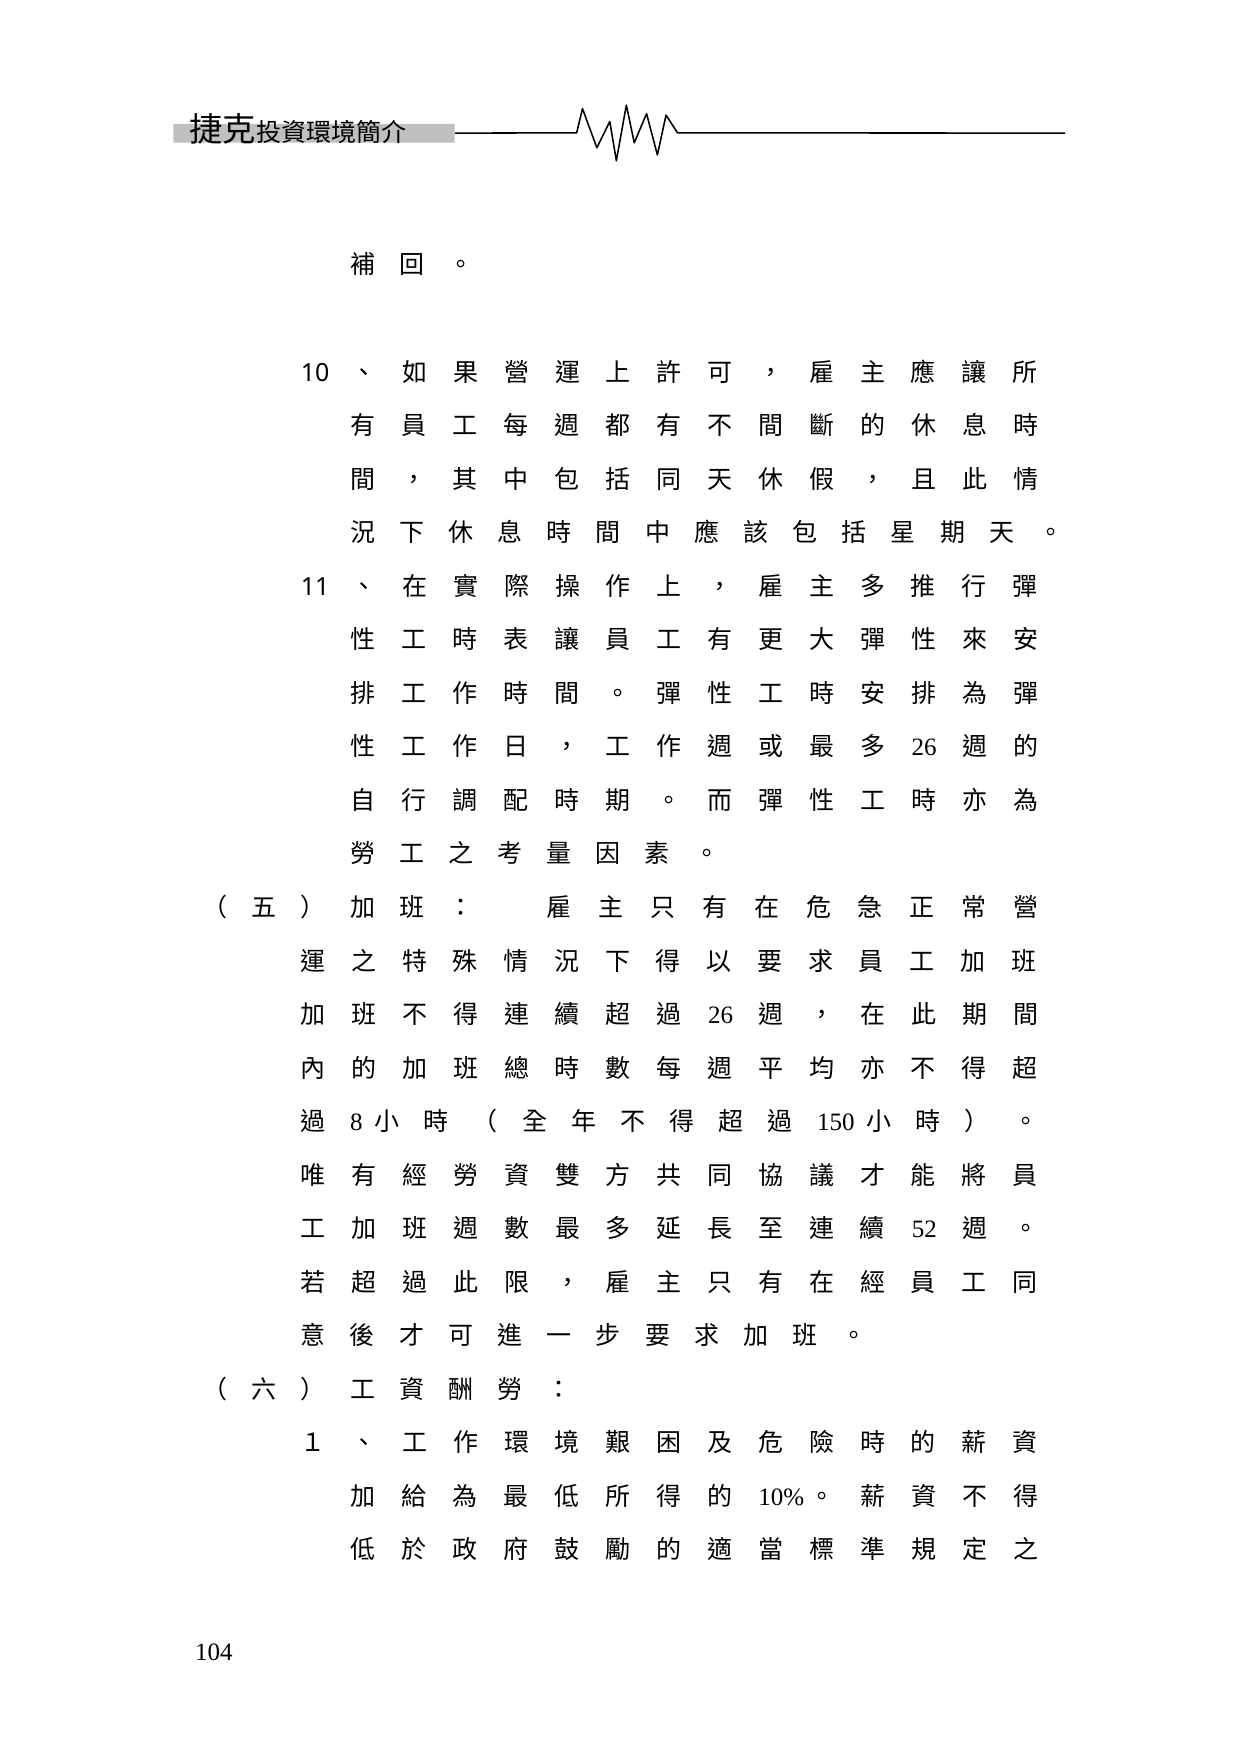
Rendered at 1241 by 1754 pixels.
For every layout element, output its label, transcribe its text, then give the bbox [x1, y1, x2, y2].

text 11、在實際操作上，雇主多推行彈性工時表讓員工有更大彈性來安排工作時間。彈性工時安排為彈性工作日，工作週或最多26週的自行調配時期。而彈性工時亦為勞工之考量因素。 [276, 557, 1063, 879]
text 補回。 [276, 236, 1063, 290]
text （六）工資酬勞： [202, 1361, 1063, 1414]
text 10、如果營運上許可，雇主應讓所有員工每週都有不間斷的休息時間，其中包括同天休假，且此情況下休息時間中應該包括星期天。 [276, 343, 1063, 557]
text １、工作環境艱困及危險時的薪資加給為最低所得的10%。薪資不得低於政府鼓勵的適當標準規定之 [276, 1414, 1063, 1575]
text （五）加班： 雇主只有在危急正常營運之特殊情況下得以要求員工加班。加班不得連續超過26週，在此期間內的加班總時數每週平均亦不得超過8小時（全年不得超過150小時）。唯有經勞資雙方共同協議才能將員工加班週數最多延長至連續52週。若超過此限，雇主只有在經員工同意後才可進一步要求加班。 [202, 879, 1063, 1361]
